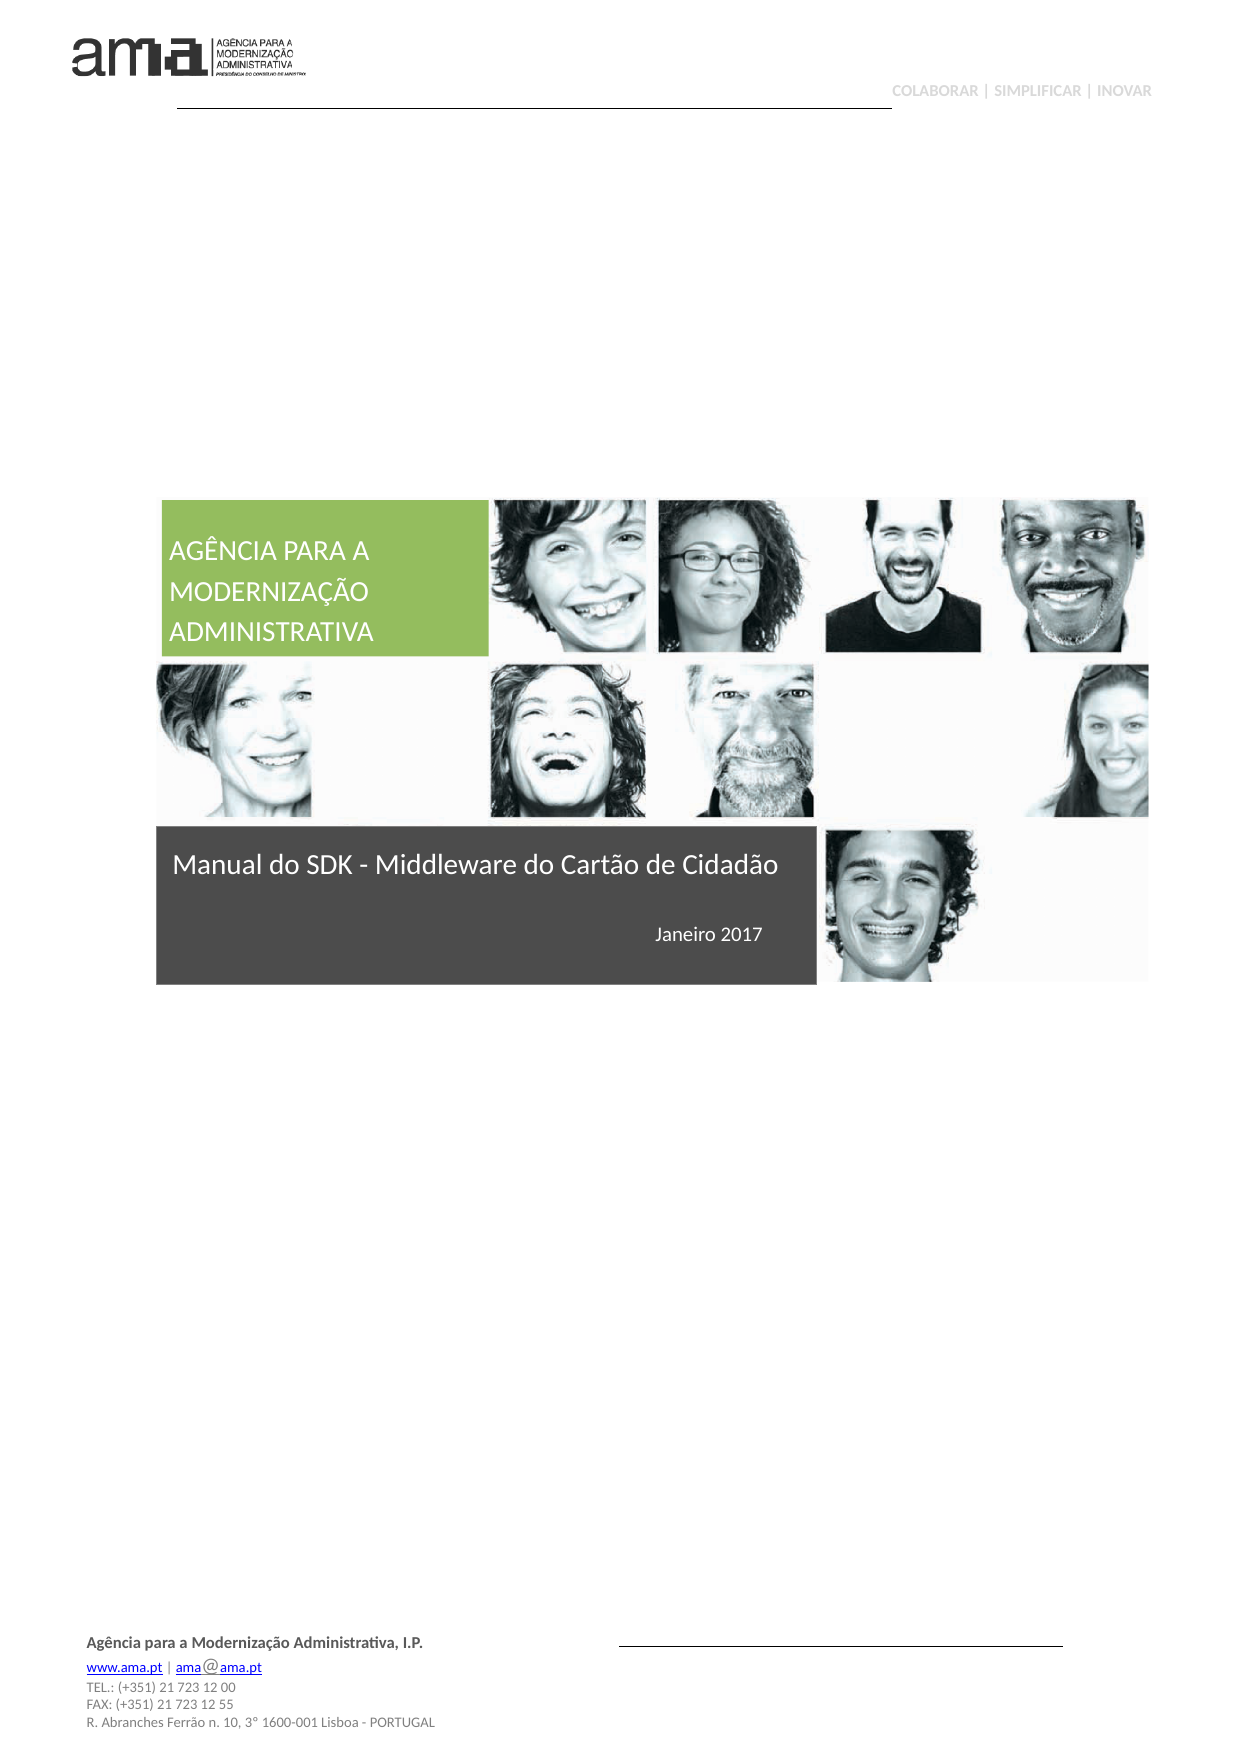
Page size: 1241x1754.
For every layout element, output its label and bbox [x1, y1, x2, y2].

picture [156, 497, 1149, 982]
picture [72, 38, 306, 77]
